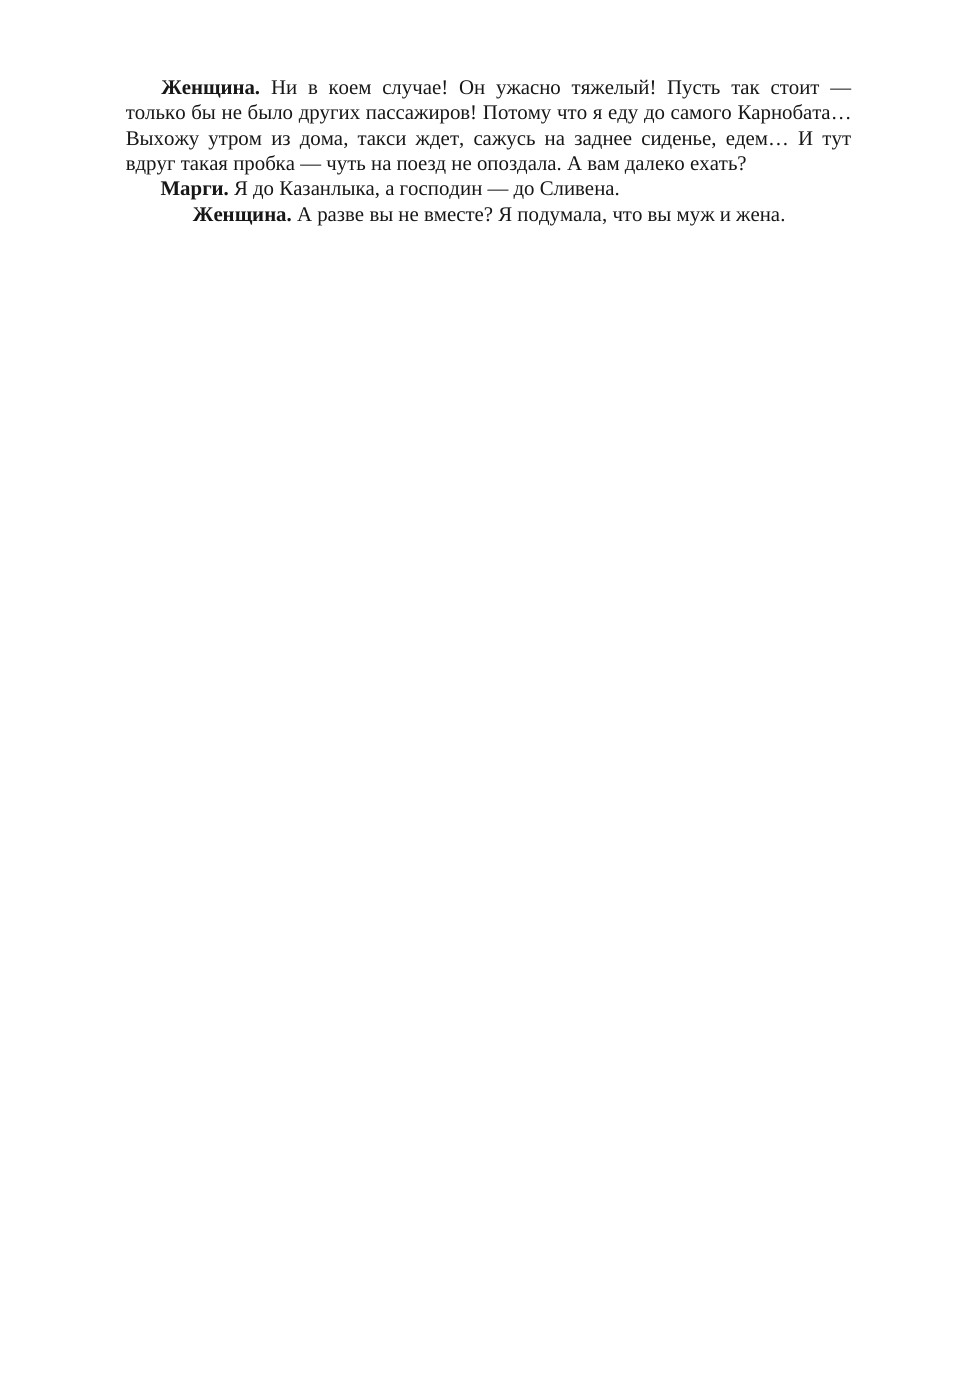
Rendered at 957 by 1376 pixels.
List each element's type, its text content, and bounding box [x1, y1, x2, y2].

text Женщина. Ни в коем случае! Он ужасно тяжелый! Пусть так стоит — только бы не было других пассажиров! Потому что я еду до самого Карнобата… Выхожу утром из дома, такси ждет, сажусь на заднее сиденье, едем… И тут вдруг такая пробка — чуть на поезд не опоздала. А вам далеко ехать? [126, 75, 852, 175]
text Марги. Я до Казанлыка, а господин — до Сливена. [160, 176, 852, 200]
text Женщина. А разве вы не вместе? Я подумала, что вы муж и жена. [138, 202, 840, 226]
